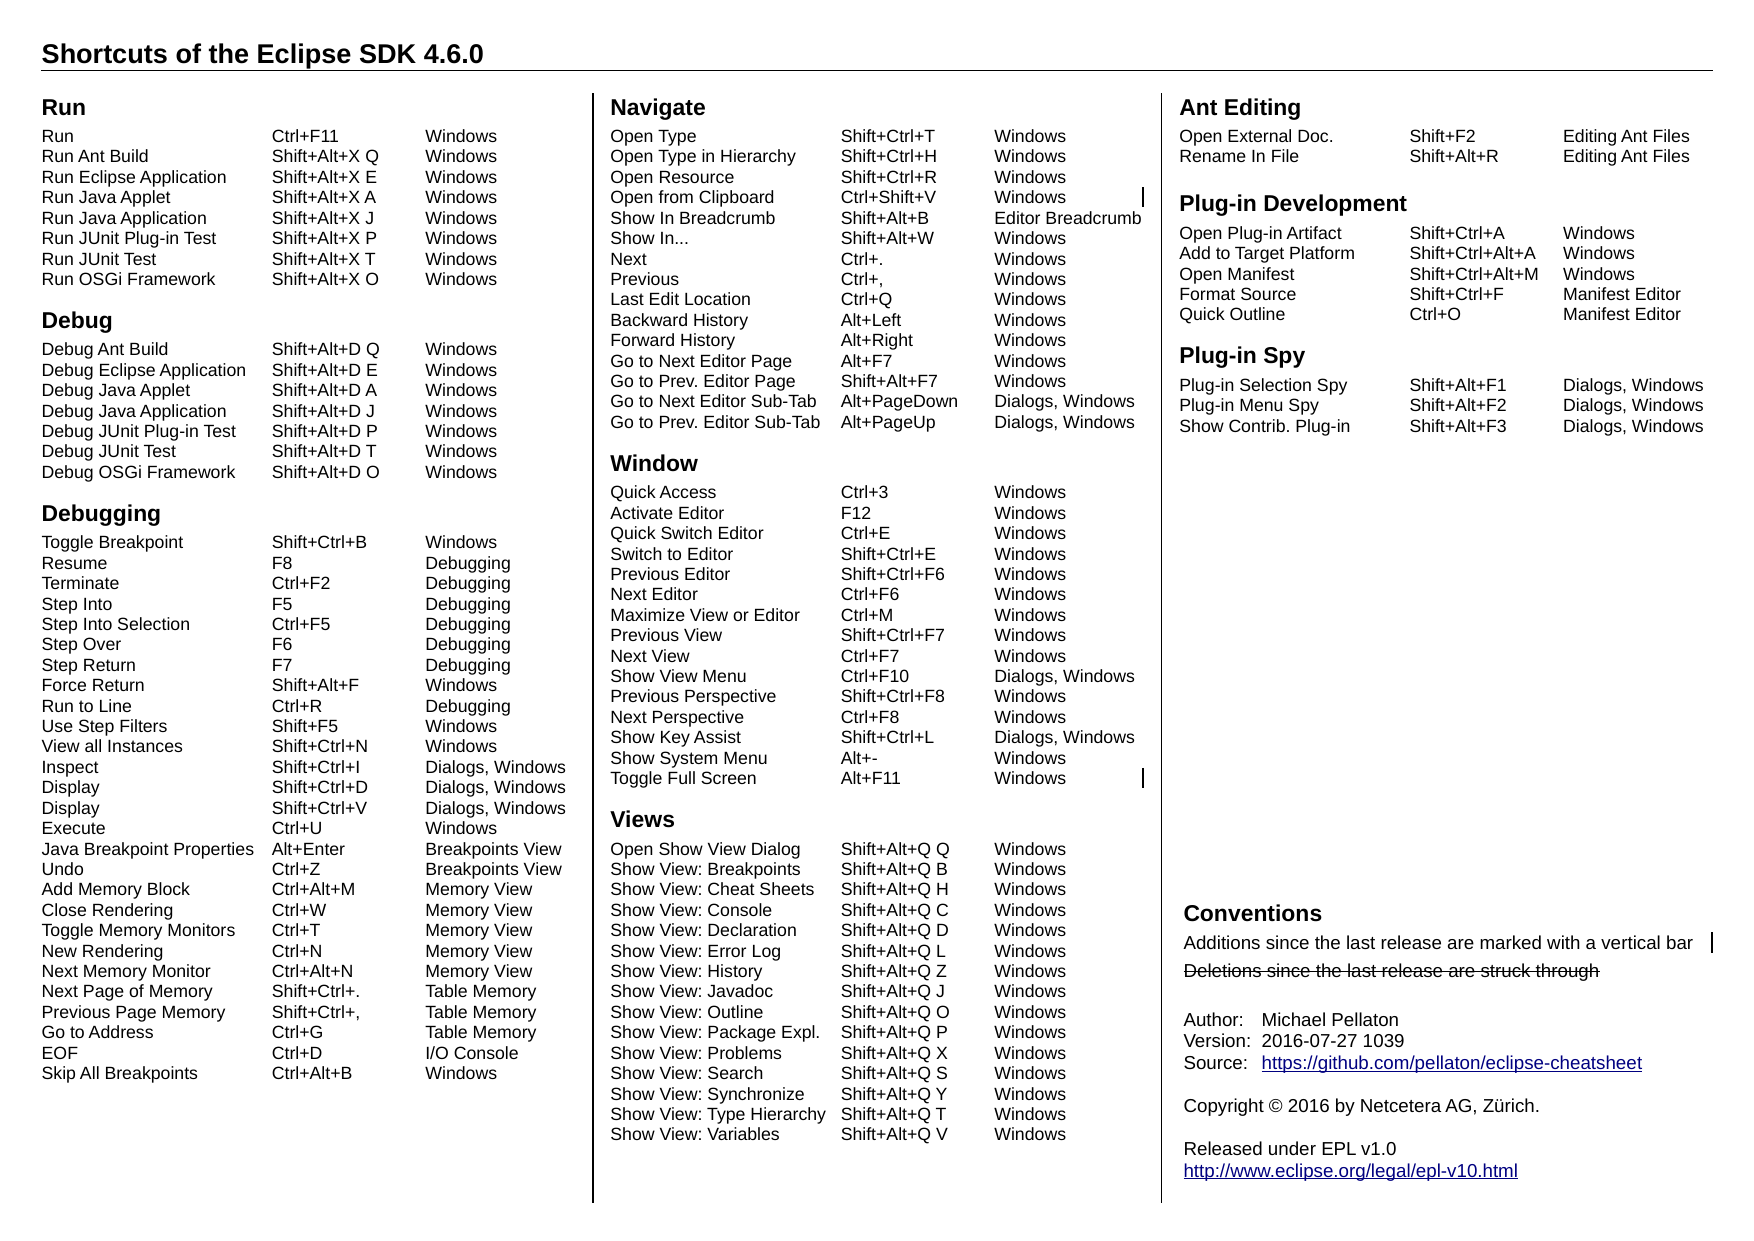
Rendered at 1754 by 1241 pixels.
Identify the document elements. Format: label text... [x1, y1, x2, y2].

text Open Type in Hierarchy Shift+Ctrl+H Windows [610, 146, 1144, 167]
text Force Return Shift+Alt+F Windows [41, 675, 575, 695]
text Show View: History Shift+Alt+Q Z Windows [610, 961, 1144, 981]
text Open from Clipboard Ctrl+Shift+V Windows [610, 187, 1142, 207]
text Use Step Filters Shift+F5 Windows [41, 716, 575, 736]
text Show View: Console Shift+Alt+Q C Windows [610, 899, 1144, 920]
text Go to Address Ctrl+G Table Memory [41, 1022, 575, 1042]
text Backward History Alt+Left Windows [610, 309, 1144, 330]
text Next Perspective Ctrl+F8 Windows [610, 707, 1144, 727]
text Show View Menu Ctrl+F10 Dialogs, Windows [610, 666, 1144, 686]
text Go to Next Editor Page Alt+F7 Windows [610, 350, 1144, 371]
text Close Rendering Ctrl+W Memory View [41, 899, 575, 920]
text Step Into Selection Ctrl+F5 Debugging [41, 614, 575, 634]
text Skip All Breakpoints Ctrl+Alt+B Windows [41, 1063, 575, 1083]
text Debug JUnit Plug-in Test Shift+Alt+D P Windows [41, 421, 575, 441]
text New Rendering Ctrl+N Memory View [41, 940, 575, 961]
text Previous Ctrl+, Windows [610, 269, 1144, 289]
text Add Memory Block Ctrl+Alt+M Memory View [41, 879, 575, 899]
text Display Shift+Ctrl+D Dialogs, Windows [41, 777, 575, 797]
text Switch to Editor Shift+Ctrl+E Windows [610, 543, 1144, 564]
text Run Ant Build Shift+Alt+X Q Windows [41, 146, 575, 167]
text Next Ctrl+. Windows [610, 248, 1144, 269]
text Toggle Memory Monitors Ctrl+T Memory View [41, 920, 575, 940]
text Forward History Alt+Right Windows [610, 330, 1144, 350]
text Run Java Application Shift+Alt+X J Windows [41, 207, 575, 228]
text Show View: Problems Shift+Alt+Q X Windows [610, 1042, 1144, 1063]
text Rename In File Shift+Alt+R Editing Ant Files [1179, 146, 1713, 167]
subtitle Conventions [1183, 900, 1713, 926]
text Show View: Type Hierarchy Shift+Alt+Q T Windows [610, 1104, 1144, 1124]
text Last Edit Location Ctrl+Q Windows [610, 289, 1144, 309]
text Toggle Breakpoint Shift+Ctrl+B Windows [41, 532, 575, 552]
text Show View: Error Log Shift+Alt+Q L Windows [610, 940, 1144, 961]
text Format Source Shift+Ctrl+F Manifest Editor [1179, 284, 1713, 304]
text Show In Breadcrumb Shift+Alt+B Editor Breadcrumb [610, 207, 1144, 228]
text Execute Ctrl+U Windows [41, 818, 575, 838]
text Debug Ant Build Shift+Alt+D Q Windows [41, 339, 575, 359]
text Debug OSGi Framework Shift+Alt+D O Windows [41, 462, 575, 482]
text Show View: Javadoc Shift+Alt+Q J Windows [610, 981, 1144, 1002]
text Run JUnit Test Shift+Alt+X T Windows [41, 248, 575, 269]
text Plug-in Selection Spy Shift+Alt+F1 Dialogs, Windows [1179, 374, 1713, 395]
text Show In... Shift+Alt+W Windows [610, 228, 1144, 248]
text Go to Prev. Editor Sub-Tab Alt+PageUp Dialogs, Windows [610, 412, 1144, 432]
subtitle Debug [41, 307, 575, 333]
text Debug Java Application Shift+Alt+D J Windows [41, 400, 575, 421]
text Show View: Declaration Shift+Alt+Q D Windows [610, 920, 1144, 940]
subtitle Views [610, 806, 1144, 832]
text Run OSGi Framework Shift+Alt+X O Windows [41, 269, 575, 289]
text Author: Michael Pellaton [1183, 1008, 1713, 1030]
text Open Show View Dialog Shift+Alt+Q Q Windows [610, 838, 1144, 859]
text Open Plug-in Artifact Shift+Ctrl+A Windows [1179, 222, 1713, 243]
text Go to Prev. Editor Page Shift+Alt+F7 Windows [610, 371, 1144, 391]
text Show View: Search Shift+Alt+Q S Windows [610, 1063, 1144, 1083]
text Open Type Shift+Ctrl+T Windows [610, 126, 1144, 146]
text Open Resource Shift+Ctrl+R Windows [610, 167, 1144, 187]
text Run Java Applet Shift+Alt+X A Windows [41, 187, 575, 207]
text Show View: Outline Shift+Alt+Q O Windows [610, 1002, 1144, 1022]
text Activate Editor F12 Windows [610, 502, 1144, 523]
text Quick Switch Editor Ctrl+E Windows [610, 523, 1144, 543]
subtitle Navigate [610, 93, 1144, 120]
text Show View: Package Expl. Shift+Alt+Q P Windows [610, 1022, 1144, 1042]
text Next Editor Ctrl+F6 Windows [610, 584, 1144, 604]
text Deletions since the last release are struck through [1183, 959, 1713, 981]
text Resume F8 Debugging [41, 552, 575, 573]
text Run to Line Ctrl+R Debugging [41, 695, 575, 716]
text Show View: Synchronize Shift+Alt+Q Y Windows [610, 1083, 1144, 1104]
text Previous Page Memory Shift+Ctrl+, Table Memory [41, 1002, 575, 1022]
text Show View: Breakpoints Shift+Alt+Q B Windows [610, 859, 1144, 879]
text Show System Menu Alt+- Windows [610, 747, 1144, 768]
text Add to Target Platform Shift+Ctrl+Alt+A Windows [1179, 243, 1713, 263]
text Display Shift+Ctrl+V Dialogs, Windows [41, 797, 575, 818]
text Quick Access Ctrl+3 Windows [610, 482, 1144, 502]
text Java Breakpoint Properties Alt+Enter Breakpoints View [41, 838, 575, 859]
subtitle Plug-in Development [1179, 190, 1713, 217]
text Next View Ctrl+F7 Windows [610, 645, 1144, 666]
subtitle Run [41, 93, 575, 120]
subtitle Debugging [41, 500, 575, 526]
text Additions since the last release are marked with a vertical bar [1183, 932, 1711, 953]
subtitle Plug-in Spy [1179, 342, 1713, 369]
text Terminate Ctrl+F2 Debugging [41, 573, 575, 593]
text Open Manifest Shift+Ctrl+Alt+M Windows [1179, 263, 1713, 284]
text Show Contrib. Plug-in Shift+Alt+F3 Dialogs, Windows [1179, 415, 1713, 436]
text View all Instances Shift+Ctrl+N Windows [41, 736, 575, 757]
text Next Page of Memory Shift+Ctrl+. Table Memory [41, 981, 575, 1002]
text Show View: Cheat Sheets Shift+Alt+Q H Windows [610, 879, 1144, 899]
text Inspect Shift+Ctrl+I Dialogs, Windows [41, 757, 575, 777]
subtitle Window [610, 450, 1144, 476]
text Undo Ctrl+Z Breakpoints View [41, 859, 575, 879]
text Step Into F5 Debugging [41, 593, 575, 614]
text Previous View Shift+Ctrl+F7 Windows [610, 625, 1144, 645]
text Run Ctrl+F11 Windows [41, 126, 575, 146]
text Copyright © 2016 by Netcetera AG, Zürich. Released under EPL v1.0 http://www.eclipse.org/legal/epl-v10.html [1183, 1095, 1713, 1181]
text Run Eclipse Application Shift+Alt+X E Windows [41, 167, 575, 187]
text Show View: Variables Shift+Alt+Q V Windows [610, 1124, 1144, 1144]
text Version: 2016-07-27 1039 Source: https://github.com/pellaton/eclipse-cheatsheet [1183, 1030, 1713, 1095]
text Plug-in Menu Spy Shift+Alt+F2 Dialogs, Windows [1179, 395, 1713, 415]
text Maximize View or Editor Ctrl+M Windows [610, 604, 1144, 625]
text Debug Eclipse Application Shift+Alt+D E Windows [41, 359, 575, 380]
text Previous Perspective Shift+Ctrl+F8 Windows [610, 686, 1144, 707]
text Quick Outline Ctrl+O Manifest Editor [1179, 304, 1713, 324]
text Show Key Assist Shift+Ctrl+L Dialogs, Windows [610, 727, 1144, 747]
text Run JUnit Plug-in Test Shift+Alt+X P Windows [41, 228, 575, 248]
text Previous Editor Shift+Ctrl+F6 Windows [610, 564, 1144, 584]
text Go to Next Editor Sub-Tab Alt+PageDown Dialogs, Windows [610, 391, 1144, 412]
text Step Return F7 Debugging [41, 654, 575, 675]
text Debug JUnit Test Shift+Alt+D T Windows [41, 441, 575, 462]
text Step Over F6 Debugging [41, 634, 575, 654]
text Debug Java Applet Shift+Alt+D A Windows [41, 380, 575, 400]
text Next Memory Monitor Ctrl+Alt+N Memory View [41, 961, 575, 981]
text Open External Doc. Shift+F2 Editing Ant Files [1179, 126, 1713, 146]
text Toggle Full Screen Alt+F11 Windows [610, 768, 1142, 788]
subtitle Ant Editing [1179, 93, 1713, 120]
text EOF Ctrl+D I/O Console [41, 1042, 575, 1063]
